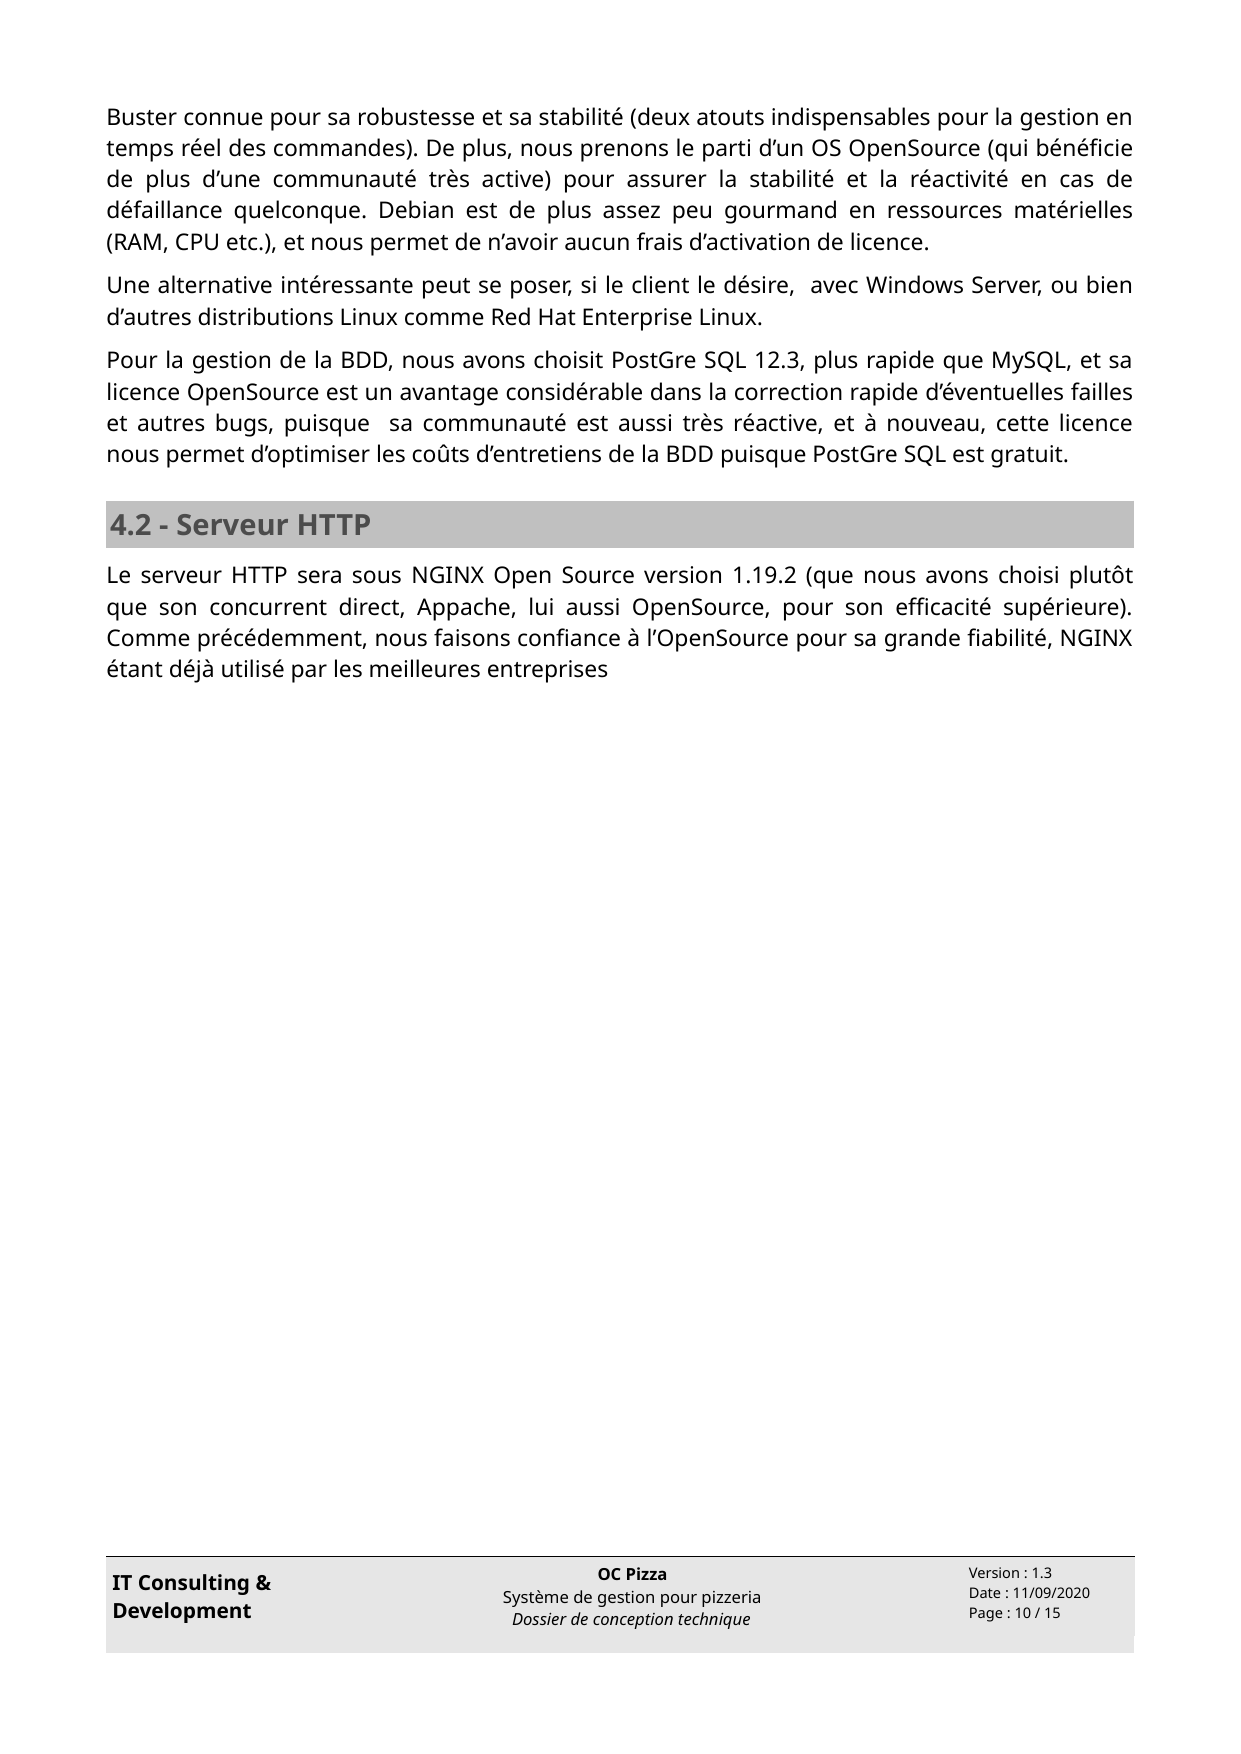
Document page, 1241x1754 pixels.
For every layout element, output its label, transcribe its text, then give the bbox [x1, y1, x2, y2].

text Le serveur HTTP sera sous NGINX Open Source version 1.19.2 (que nous avons choisi plutôt que son concurrent direct, Appache, lui aussi OpenSource, pour son efficacité supérieure). Comme précédemment, nous faisons confiance à l’OpenSource pour sa grande fiabilité, NGINX étant déjà utilisé par les meilleures entreprises [106, 559, 1134, 684]
subtitle Serveur HTTP [107, 502, 1133, 547]
text Une alternative intéressante peut se poser, si le client le désire, avec Windows Server, ou bien d’autres distributions Linux comme Red Hat Enterprise Linux. [106, 269, 1134, 332]
text Buster connue pour sa robustesse et sa stabilité (deux atouts indispensables pour la gestion en temps réel des commandes). De plus, nous prenons le parti d’un OS OpenSource (qui bénéficie de plus d’une communauté très active) pour assurer la stabilité et la réactivité en cas de défaillance quelconque. Debian est de plus assez peu gourmand en ressources matérielles (RAM, CPU etc.), et nous permet de n’avoir aucun frais d’activation de licence. [106, 100, 1134, 257]
text Pour la gestion de la BDD, nous avons choisit PostGre SQL 12.3, plus rapide que MySQL, et sa licence OpenSource est un avantage considérable dans la correction rapide d’éventuelles failles et autres bugs, puisque sa communauté est aussi très réactive, et à nouveau, cette licence nous permet d’optimiser les coûts d’entretiens de la BDD puisque PostGre SQL est gratuit. [106, 344, 1134, 469]
